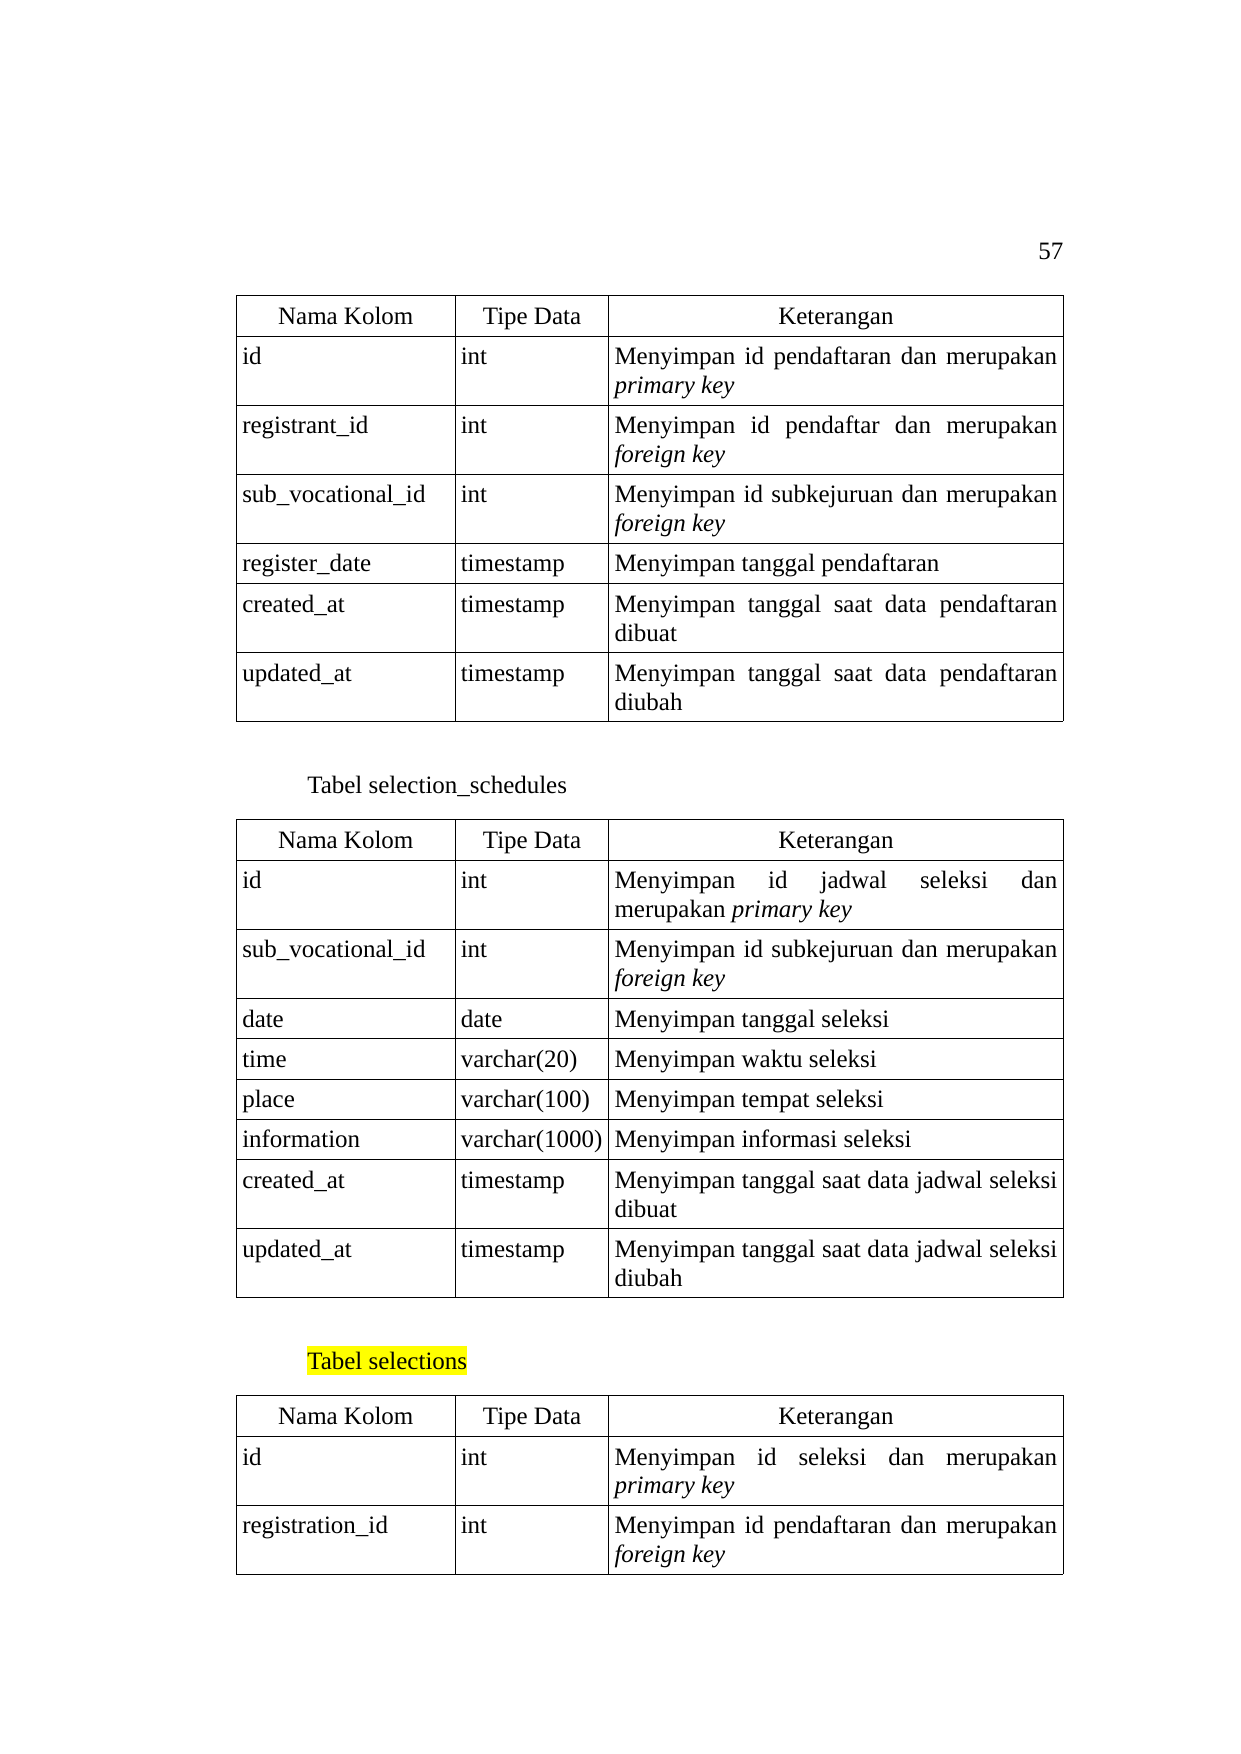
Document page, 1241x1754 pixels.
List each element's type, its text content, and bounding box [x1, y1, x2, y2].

table_cell time [237, 1039, 455, 1078]
table_cell sub_vocational_id [237, 475, 455, 543]
table_header Tipe Data [456, 1396, 608, 1436]
table_cell Menyimpan tanggal pendaftaran [609, 544, 1063, 583]
table_cell id [237, 1437, 455, 1505]
table_cell register_date [237, 544, 455, 583]
table_cell sub_vocational_id [237, 930, 455, 998]
table_cell date [237, 999, 455, 1038]
table_cell information [237, 1120, 455, 1159]
table_cell Menyimpan tanggal saat data pendaftaran diubah [609, 653, 1063, 721]
text Tabel selections [236, 1346, 1063, 1375]
table_header Keterangan [609, 820, 1063, 860]
table_cell int [456, 337, 608, 404]
table_cell varchar(1000) [456, 1120, 608, 1159]
table_cell Menyimpan tempat seleksi [609, 1080, 1063, 1119]
table_cell Menyimpan id pendaftaran dan merupakan foreign key [609, 1506, 1063, 1574]
table_header Nama Kolom [237, 820, 455, 860]
table_cell Menyimpan id pendaftar dan merupakan foreign key [609, 406, 1063, 474]
table_cell date [456, 999, 608, 1038]
table_cell int [456, 1437, 608, 1505]
table_cell created_at [237, 1160, 455, 1228]
table_cell updated_at [237, 1229, 455, 1297]
table_cell int [456, 406, 608, 474]
table_header Tipe Data [456, 296, 608, 336]
table_cell int [456, 1506, 608, 1574]
table_cell timestamp [456, 653, 608, 721]
table_cell Menyimpan informasi seleksi [609, 1120, 1063, 1159]
table_cell timestamp [456, 584, 608, 652]
table_cell created_at [237, 584, 455, 652]
table_cell Menyimpan id subkejuruan dan merupakan foreign key [609, 930, 1063, 998]
table_cell Menyimpan id pendaftaran dan merupakan primary key [609, 337, 1063, 404]
table_cell int [456, 861, 608, 929]
table_header Keterangan [609, 296, 1063, 336]
table_header Tipe Data [456, 820, 608, 860]
table_cell registration_id [237, 1506, 455, 1574]
table_cell Menyimpan tanggal saat data jadwal seleksi diubah [609, 1229, 1063, 1297]
table_cell id [237, 337, 455, 404]
table_cell Menyimpan id jadwal seleksi dan merupakan primary key [609, 861, 1063, 929]
table_cell id [237, 861, 455, 929]
table_cell Menyimpan tanggal saat data jadwal seleksi dibuat [609, 1160, 1063, 1228]
table_cell timestamp [456, 544, 608, 583]
table_cell Menyimpan id seleksi dan merupakan primary key [609, 1437, 1063, 1505]
table_cell place [237, 1080, 455, 1119]
table_cell Menyimpan tanggal saat data pendaftaran dibuat [609, 584, 1063, 652]
table_cell updated_at [237, 653, 455, 721]
table_cell Menyimpan id subkejuruan dan merupakan foreign key [609, 475, 1063, 543]
table_cell timestamp [456, 1160, 608, 1228]
table_cell Menyimpan waktu seleksi [609, 1039, 1063, 1078]
table_header Nama Kolom [237, 1396, 455, 1436]
table_cell registrant_id [237, 406, 455, 474]
table_header Nama Kolom [237, 296, 455, 336]
table_cell timestamp [456, 1229, 608, 1297]
text Tabel selection_schedules [236, 770, 1063, 799]
table_header Keterangan [609, 1396, 1063, 1436]
table_cell Menyimpan tanggal seleksi [609, 999, 1063, 1038]
table_cell int [456, 475, 608, 543]
table_cell varchar(100) [456, 1080, 608, 1119]
table_cell varchar(20) [456, 1039, 608, 1078]
table_cell int [456, 930, 608, 998]
